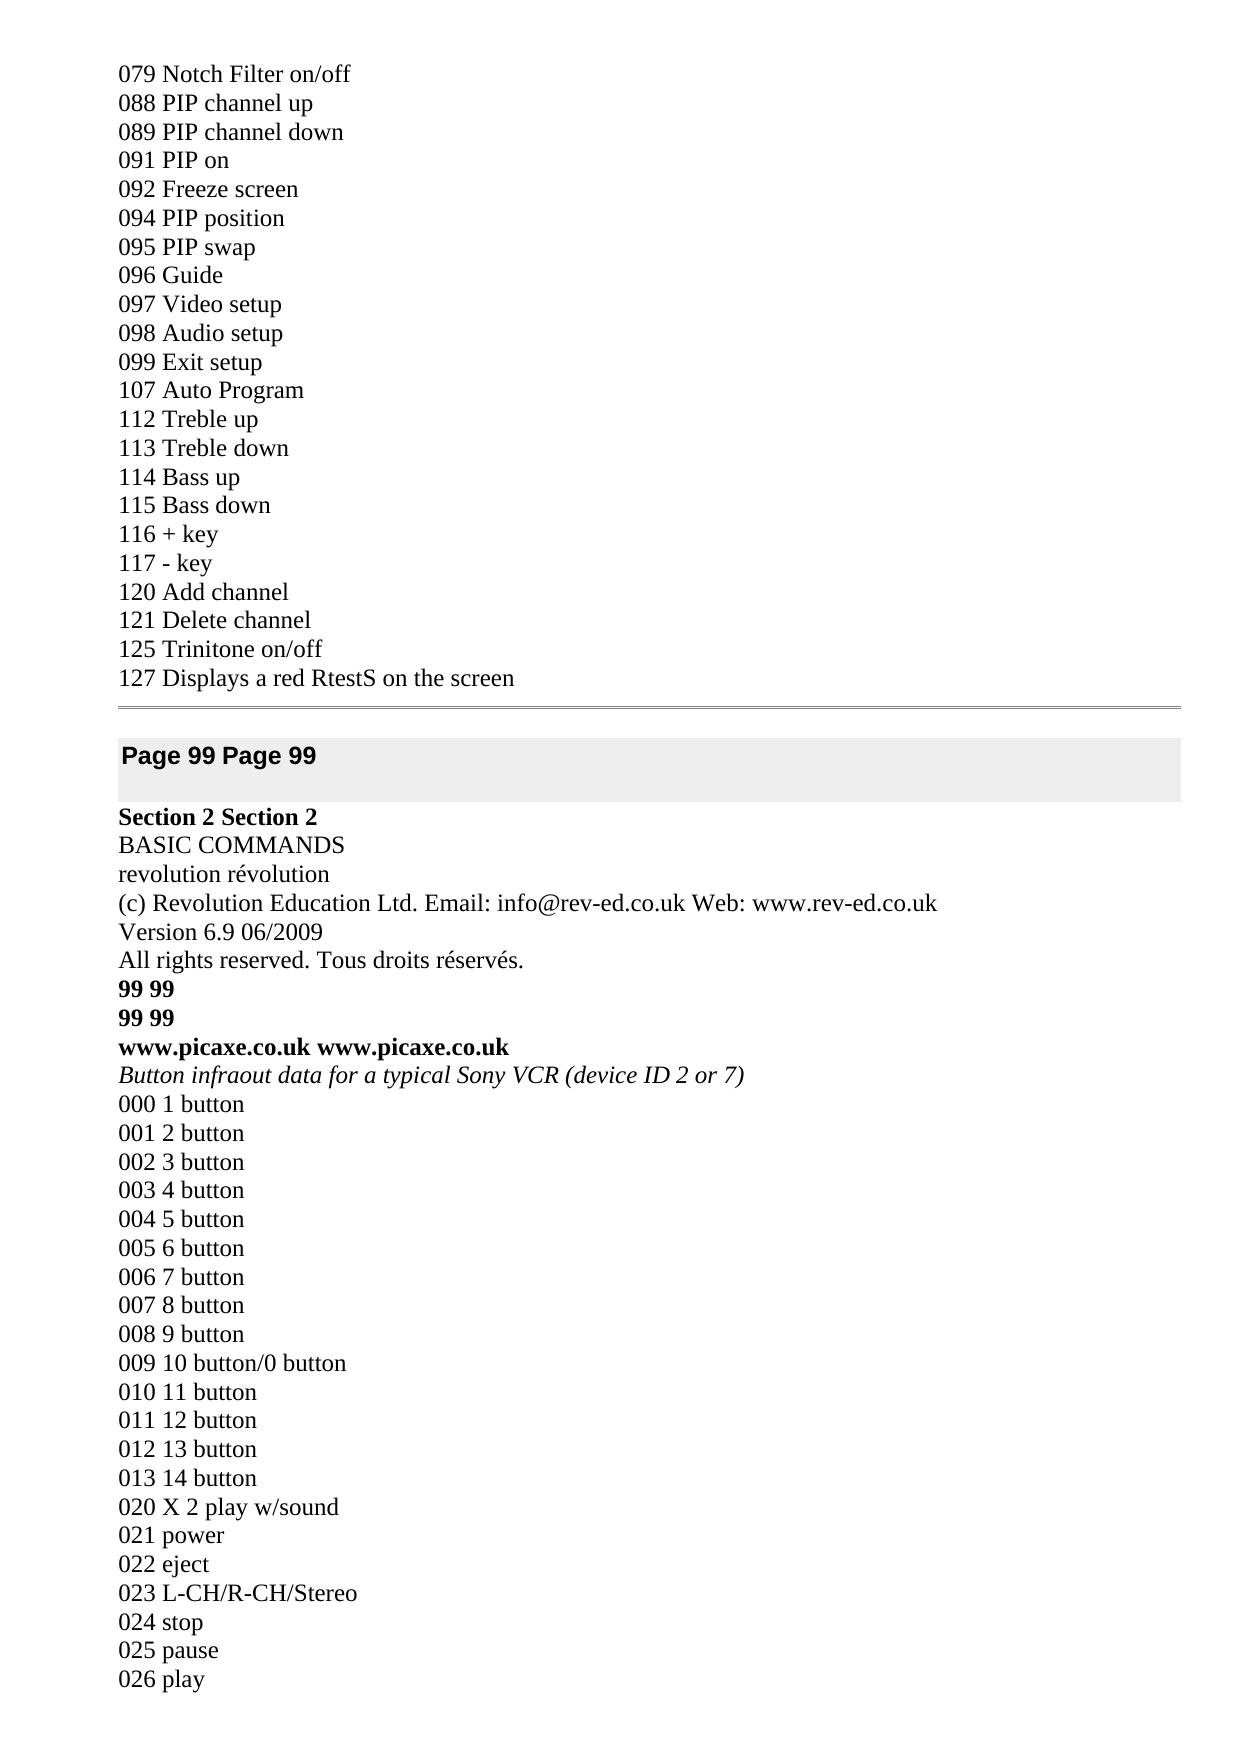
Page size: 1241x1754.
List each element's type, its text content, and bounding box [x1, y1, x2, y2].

table_header Page 99 Page 99 [118, 738, 1181, 802]
text 089 PIP channel down [118, 117, 1181, 145]
text 022 eject [118, 1549, 1181, 1578]
text Section 2 Section 2 [118, 802, 1181, 831]
text 011 12 button [118, 1406, 1181, 1434]
text 096 Guide [118, 260, 1181, 289]
text 120 Add channel [118, 577, 1181, 605]
text 020 X 2 play w/sound [118, 1492, 1181, 1521]
text 092 Freeze screen [118, 174, 1181, 203]
text 094 PIP position [118, 203, 1181, 232]
text 115 Bass down [118, 490, 1181, 519]
text 088 PIP channel up [118, 88, 1181, 117]
text 000 1 button [118, 1089, 1181, 1118]
text 112 Treble up [118, 404, 1181, 433]
text 091 PIP on [118, 145, 1181, 174]
text 114 Bass up [118, 462, 1181, 490]
text 010 11 button [118, 1377, 1181, 1406]
text 009 10 button/0 button [118, 1348, 1181, 1377]
text 005 6 button [118, 1233, 1181, 1262]
text 121 Delete channel [118, 605, 1181, 634]
text 095 PIP swap [118, 232, 1181, 260]
text 023 L-CH/R-CH/Stereo [118, 1578, 1181, 1607]
text 024 stop [118, 1607, 1181, 1636]
text 079 Notch Filter on/off [118, 59, 1181, 88]
text 99 99 [118, 974, 1181, 1003]
text 117 - key [118, 548, 1181, 577]
text 012 13 button [118, 1434, 1181, 1463]
text 097 Video setup [118, 289, 1181, 318]
text 099 Exit setup [118, 347, 1181, 375]
text 025 pause [118, 1636, 1181, 1664]
text 001 2 button [118, 1118, 1181, 1147]
text Button infraout data for a typical Sony VCR (device ID 2 or 7) [118, 1061, 1181, 1089]
text 098 Audio setup [118, 318, 1181, 347]
text 107 Auto Program [118, 375, 1181, 404]
text revolution révolution [118, 859, 1181, 888]
text 113 Treble down [118, 433, 1181, 462]
text 116 + key [118, 519, 1181, 548]
text Version 6.9 06/2009 [118, 917, 1181, 946]
text 007 8 button [118, 1291, 1181, 1319]
text 008 9 button [118, 1319, 1181, 1348]
text www.picaxe.co.uk www.picaxe.co.uk [118, 1032, 1181, 1061]
text (c) Revolution Education Ltd. Email: info@rev-ed.co.uk Web: www.rev-ed.co.uk [118, 888, 1181, 917]
text 003 4 button [118, 1176, 1181, 1204]
text All rights reserved. Tous droits réservés. [118, 946, 1181, 974]
text 125 Trinitone on/off [118, 634, 1181, 663]
text 013 14 button [118, 1463, 1181, 1492]
text 002 3 button [118, 1147, 1181, 1176]
text 127 Displays a red RtestS on the screen [118, 663, 1181, 692]
text 99 99 [118, 1003, 1181, 1032]
text 026 play [118, 1664, 1181, 1693]
text BASIC COMMANDS [118, 831, 1181, 859]
text 004 5 button [118, 1204, 1181, 1233]
text 006 7 button [118, 1262, 1181, 1291]
text 021 power [118, 1521, 1181, 1549]
